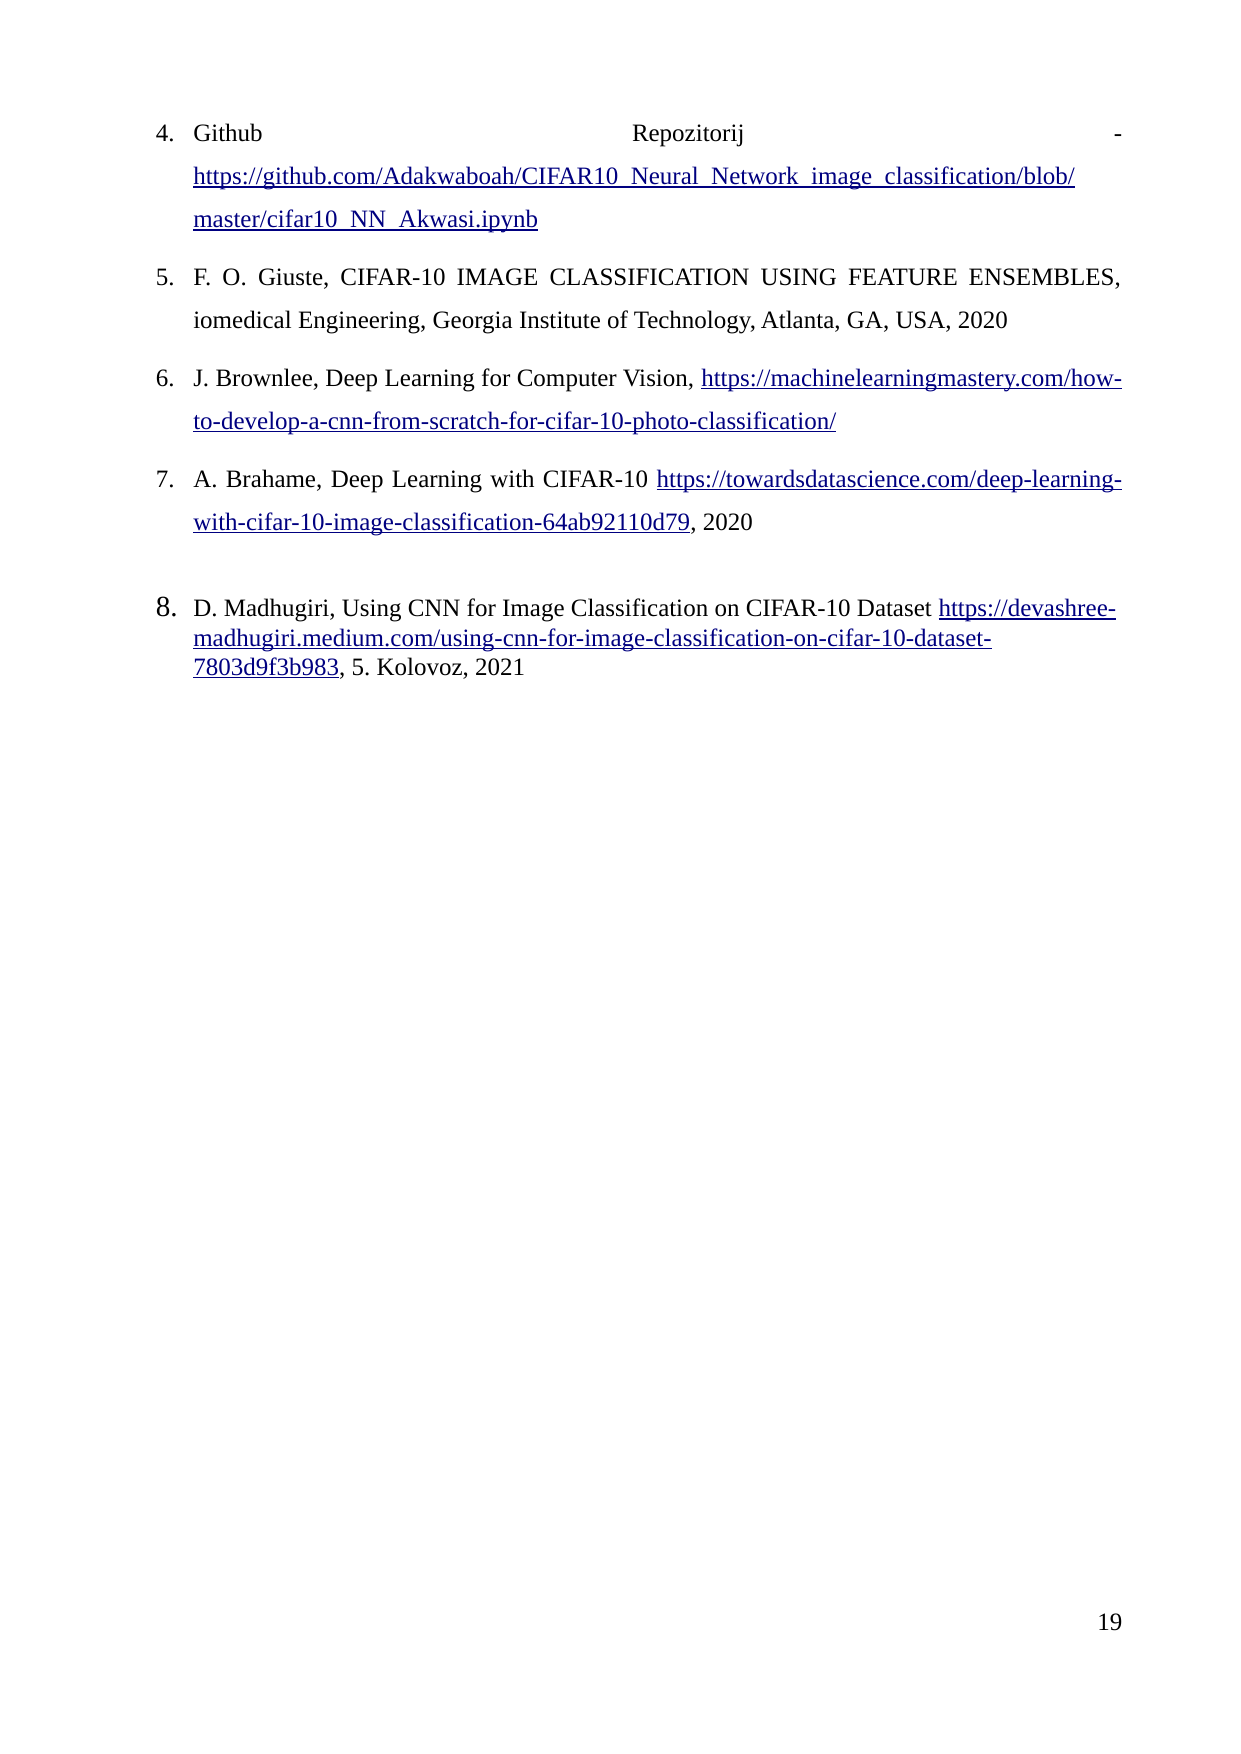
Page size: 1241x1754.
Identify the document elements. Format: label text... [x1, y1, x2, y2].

list J. Brownlee, Deep Learning for Computer Vision, https://machinelearningmastery.com/how-to-develop-a-cnn-from-scratch-for-cifar-10-photo-classification/ [156, 363, 1122, 435]
list Github Repozitorij - https://github.com/Adakwaboah/CIFAR10_Neural_Network_image_classification/blob/master/cifar10_NN_Akwasi.ipynb [156, 118, 1122, 233]
list F. O. Giuste, CIFAR-10 IMAGE CLASSIFICATION USING FEATURE ENSEMBLES, iomedical Engineering, Georgia Institute of Technology, Atlanta, GA, USA, 2020 [156, 262, 1122, 334]
subtitle D. Madhugiri, Using CNN for Image Classification on CIFAR-10 Dataset https://devashree-madhugiri.medium.com/using-cnn-for-image-classification-on-cifar-10-dataset-7803d9f3b983, 5. Kolovoz, 2021 [156, 589, 1122, 681]
list A. Brahame, Deep Learning with CIFAR-10 https://towardsdatascience.com/deep-learning-with-cifar-10-image-classification-64ab92110d79, 2020 [156, 464, 1122, 536]
